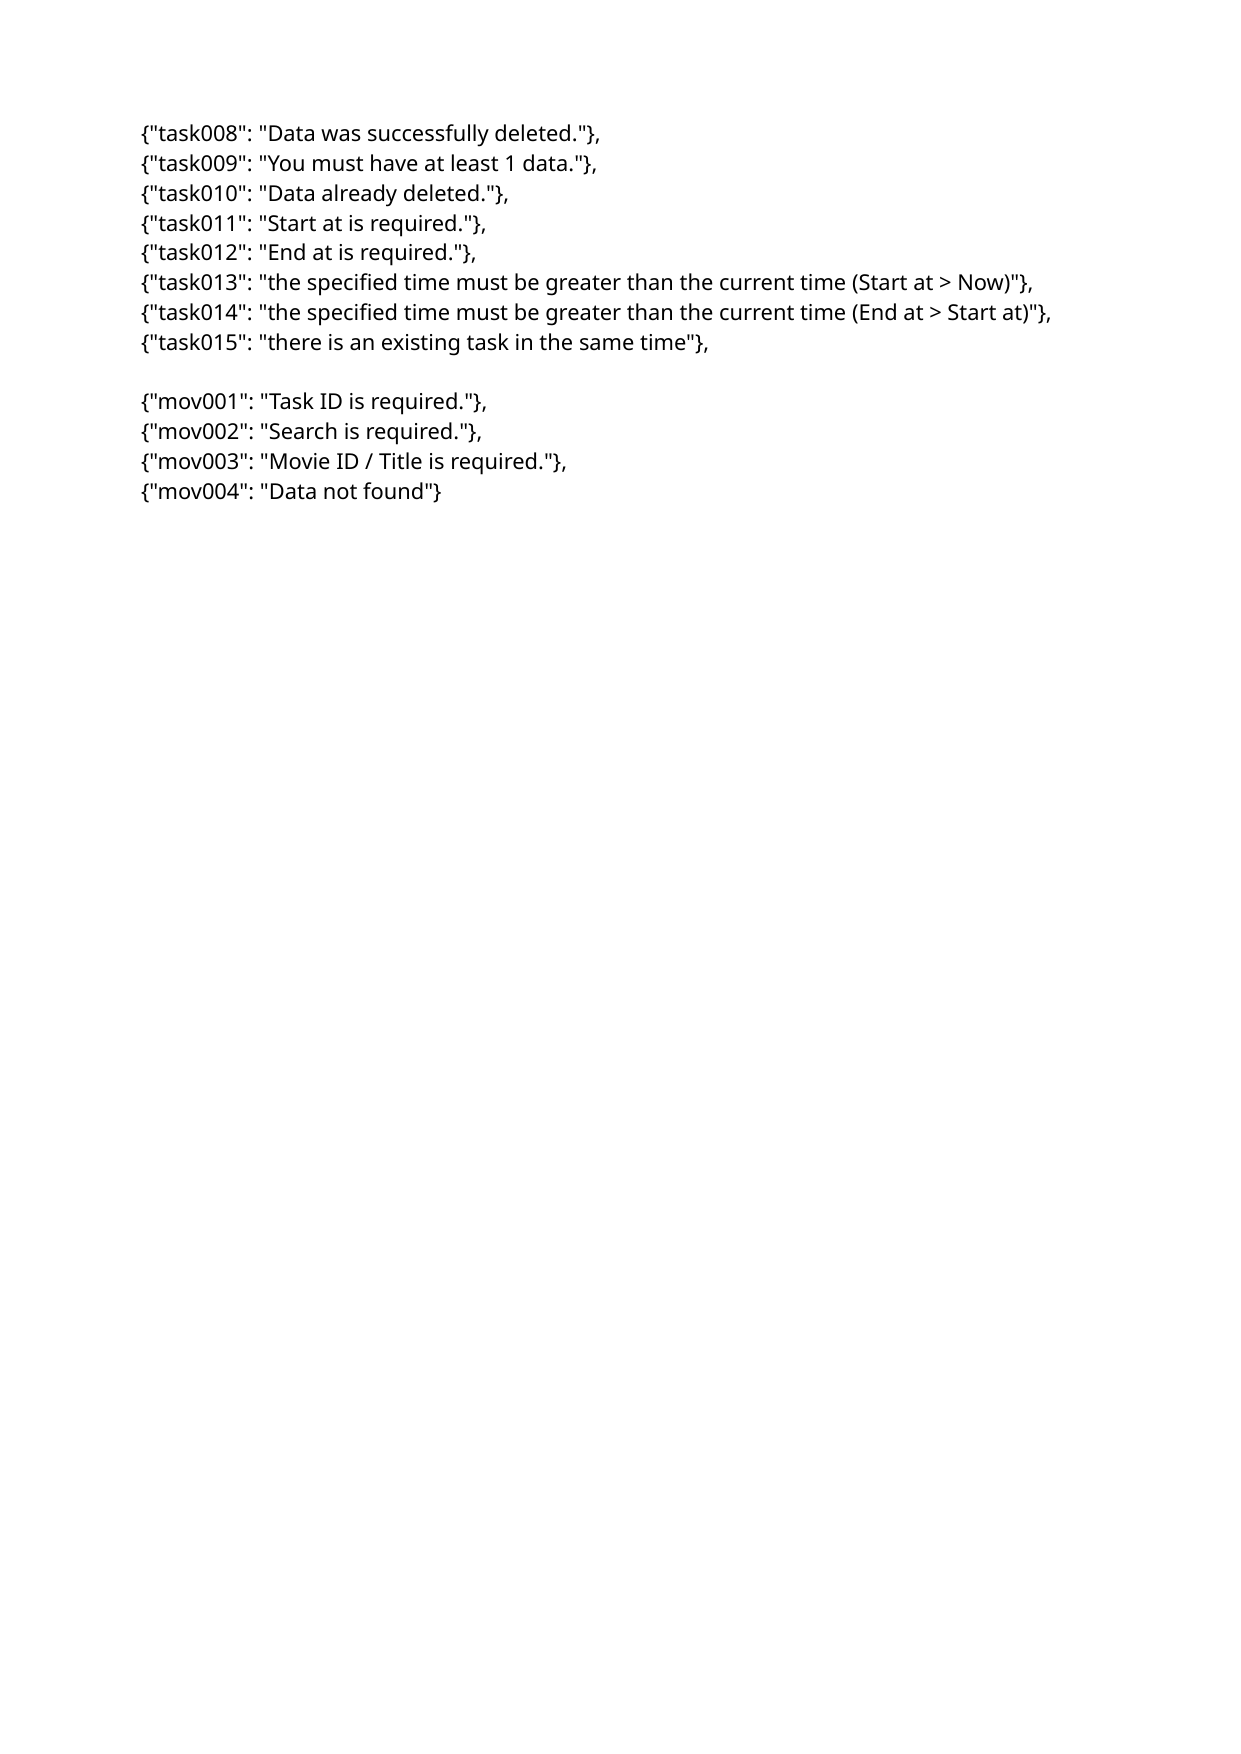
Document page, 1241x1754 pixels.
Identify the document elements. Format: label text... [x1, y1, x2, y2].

text {"task010": "Data already deleted."}, [118, 178, 1122, 207]
text {"task011": "Start at is required."}, [118, 207, 1122, 237]
text {"task014": "the specified time must be greater than the current time (End at > Start at)"}, [118, 297, 1122, 327]
text {"mov004": "Data not found"} [118, 476, 1122, 505]
text {"task013": "the specified time must be greater than the current time (Start at > Now)"}, [118, 267, 1122, 297]
text {"task009": "You must have at least 1 data."}, [118, 148, 1122, 178]
text {"task012": "End at is required."}, [118, 237, 1122, 267]
text {"task015": "there is an existing task in the same time"}, [118, 327, 1122, 356]
text {"mov003": "Movie ID / Title is required."}, [118, 446, 1122, 476]
text {"mov002": "Search is required."}, [118, 416, 1122, 446]
text {"task008": "Data was successfully deleted."}, [118, 118, 1122, 148]
text {"mov001": "Task ID is required."}, [118, 386, 1122, 416]
